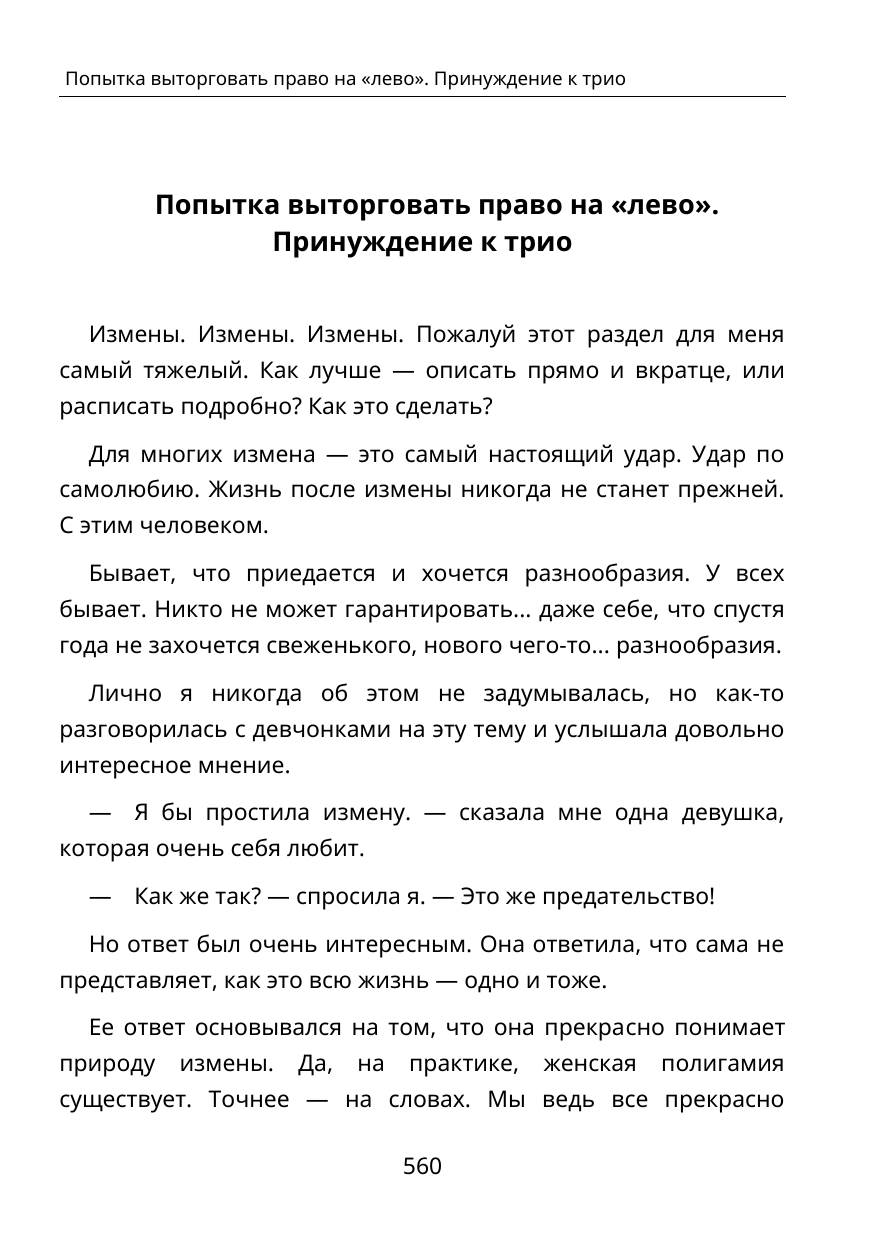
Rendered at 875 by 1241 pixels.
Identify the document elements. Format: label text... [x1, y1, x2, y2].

text Но ответ был очень интересным. Она ответила, что сама не представляет, как это всю жизнь — одно и тоже. [59, 928, 786, 995]
text Лично я никогда об этом не задумывалась, но как-то разговорилась с девчонками на эту тему и услышала довольно интересное мнение. [59, 677, 786, 780]
text Для многих измена — это самый настоящий удар. Удар по самолюбию. Жизнь после измены никогда не станет прежней. С этим человеком. [59, 437, 786, 541]
text Измены. Измены. Измены. Пожалуй этот раздел для меня самый тяжелый. Как лучше — описать прямо и вкратце, или расписать подробно? Как это сделать? [59, 318, 786, 421]
text Бывает, что приедается и хочется разнообразия. У всех бывает. Никто не может гарантировать... даже себе, что спустя года не захочется свеженького, нового чего-то... разнообразия. [59, 557, 786, 660]
list Как же так? — спросила я. — Это же предательство! [59, 880, 786, 911]
list Я бы простила измену. — сказала мне одна девушка, которая очень себя любит. [59, 796, 786, 863]
subtitle Попытка выторговать право на «лево». Принуждение к трио [59, 185, 786, 259]
text Ее ответ основывался на том, что она прекра­сно понимает природу измены. Да, на практике, женская полигамия существует. Точнее — на словах. Мы ведь все прекрасно [59, 1011, 786, 1114]
